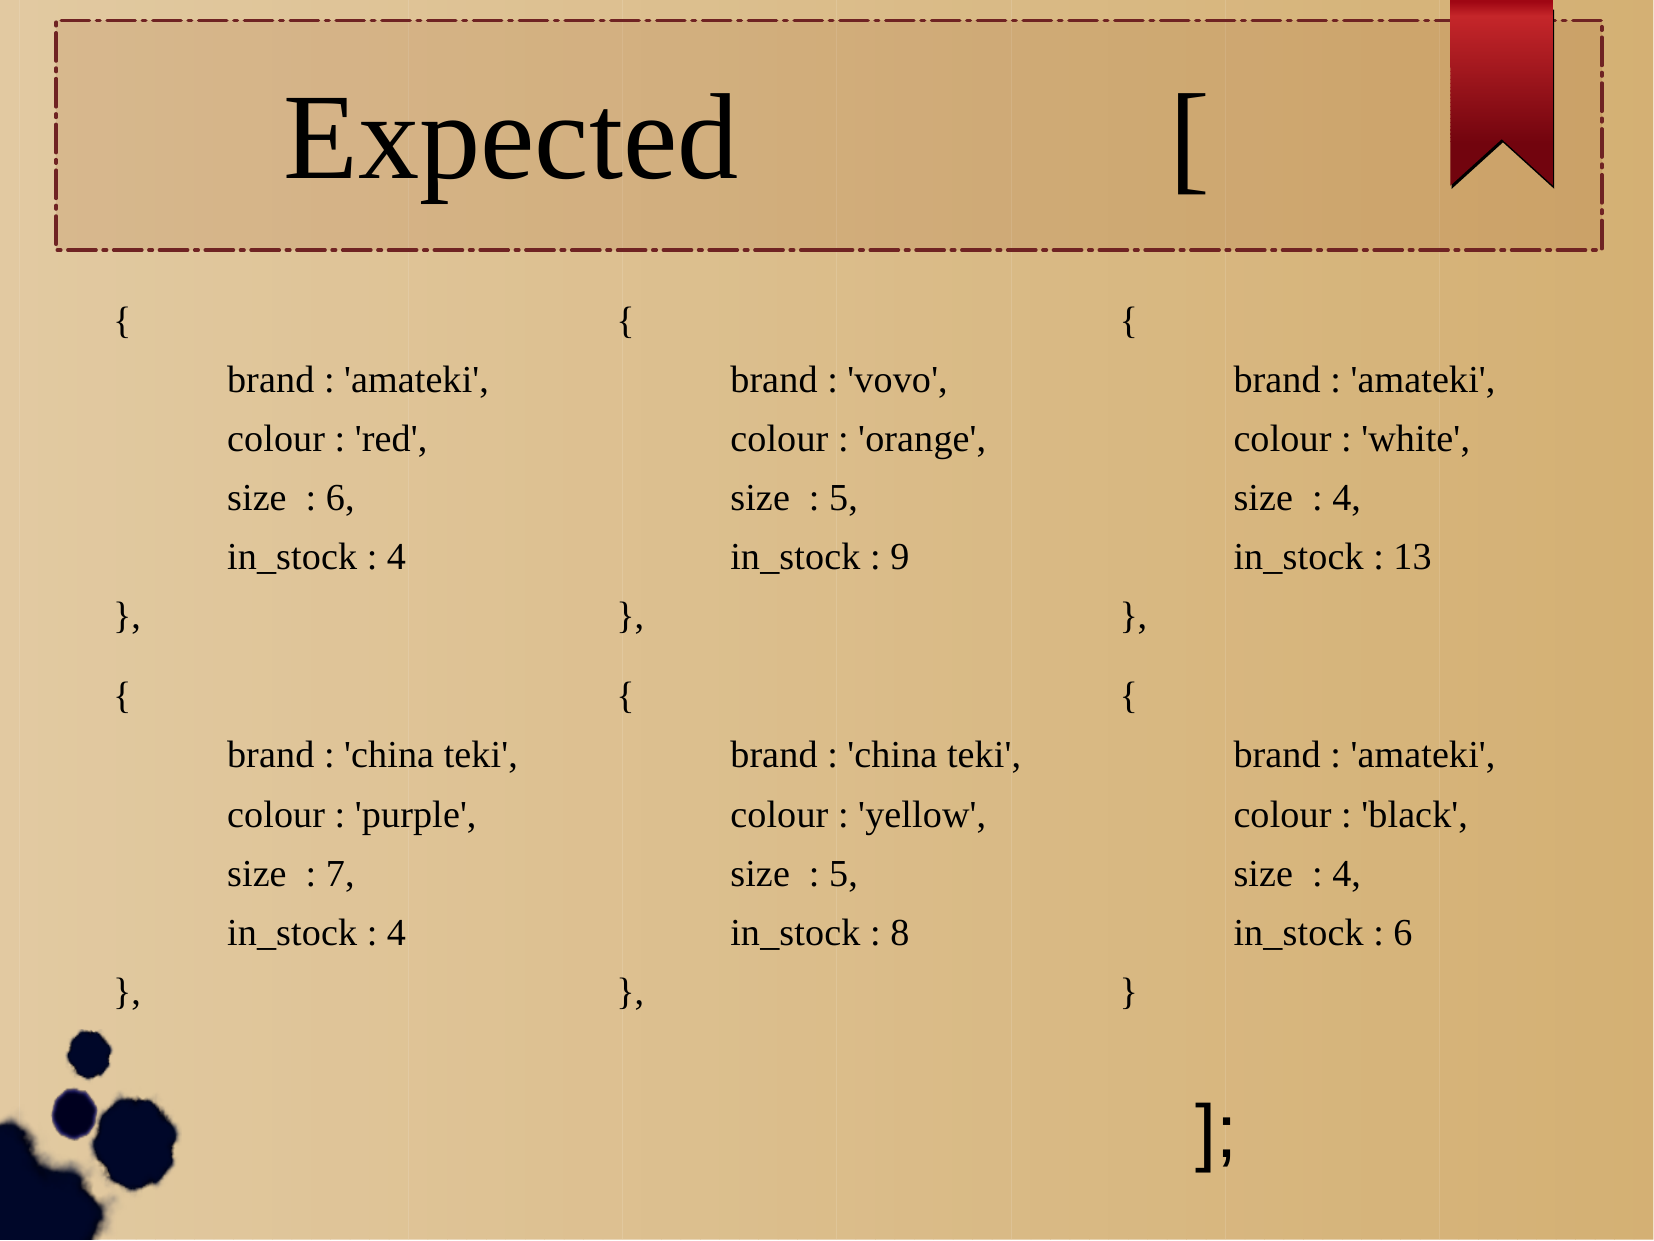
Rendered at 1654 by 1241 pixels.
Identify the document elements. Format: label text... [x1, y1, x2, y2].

list { brand : 'vovo', colour : 'orange', size : 5, in_stock : 9 }, [585, 299, 1066, 643]
list { brand : 'china teki', colour : 'purple', size : 7, in_stock : 4 }, [82, 674, 562, 1018]
text_box ]; [1181, 1082, 1477, 1182]
list { brand : 'china teki', colour : 'yellow', size : 5, in_stock : 8 }, [585, 674, 1066, 1018]
title Expected [ [82, 47, 1412, 229]
list { brand : 'amateki', colour : 'black', size : 4, in_stock : 6 } [1089, 674, 1569, 1018]
list { brand : 'amateki', colour : 'white', size : 4, in_stock : 13 }, [1089, 299, 1569, 643]
list { brand : 'amateki', colour : 'red', size : 6, in_stock : 4 }, [82, 299, 562, 643]
